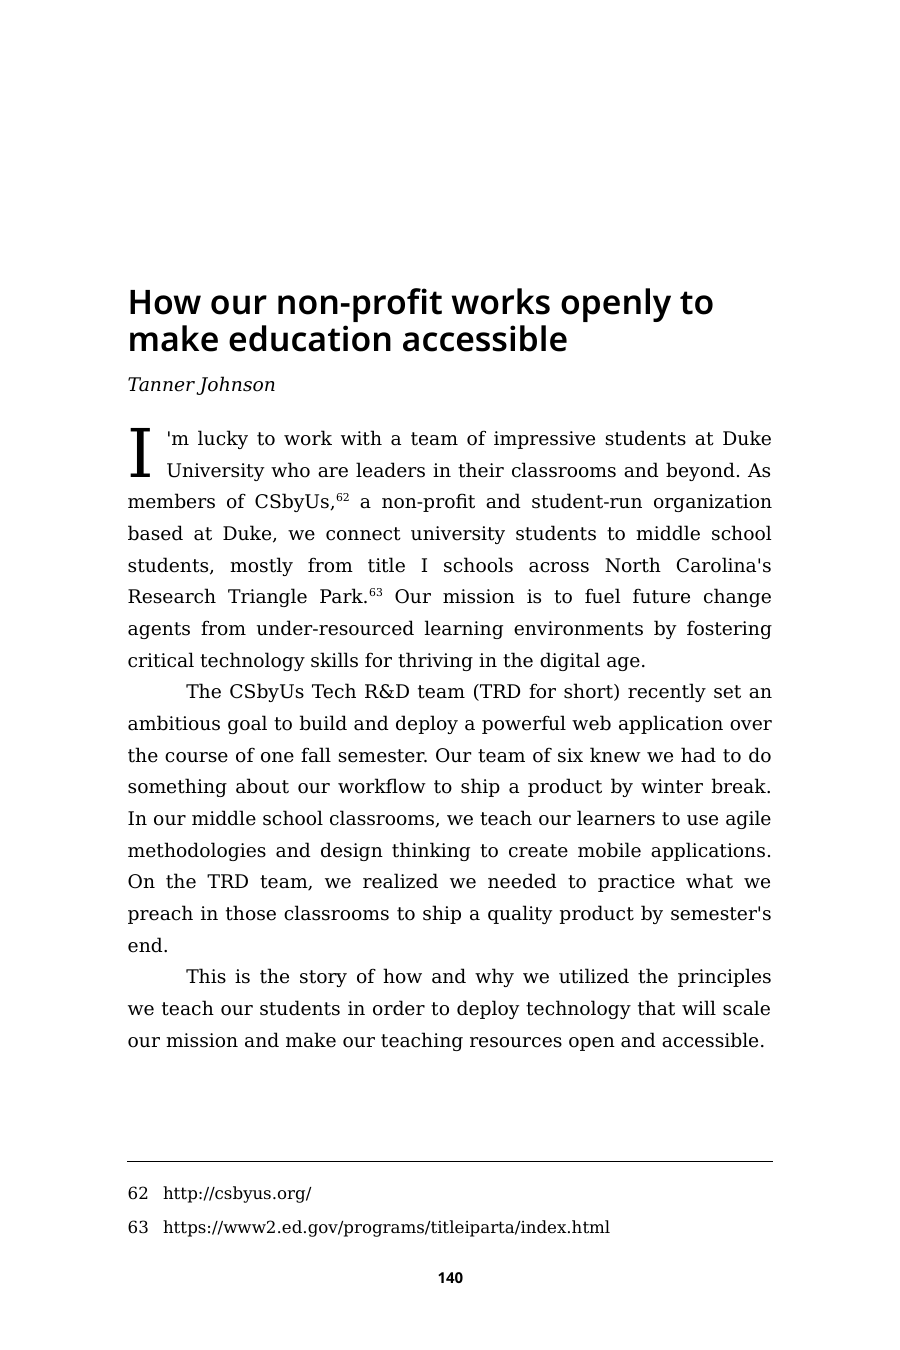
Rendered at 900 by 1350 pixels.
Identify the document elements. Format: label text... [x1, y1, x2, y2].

subtitle How our non-profit works openly to make education accessible [127, 283, 772, 361]
text https://www2.ed.gov/programs/titleiparta/index.html [127, 1218, 772, 1237]
text I'm lucky to work with a team of impressive students at Duke University who are leaders in their classrooms and beyond. As members of CSbyUs, a non-profit and student-run organization based at Duke, we connect university students to middle school students, mostly from title I schools across North Carolina's Research Triangle Park. Our mission is to fuel future change agents from under-resourced learning environments by fostering critical technology skills for thriving in the digital age. [127, 428, 772, 672]
text http://csbyus.org/ [127, 1184, 772, 1203]
text Tanner Johnson [127, 374, 772, 396]
text This is the story of how and why we utilized the principles we teach our students in order to deploy technology that will scale our mission and make our teaching resources open and accessible. [127, 966, 772, 1052]
text The CSbyUs Tech R&D team (TRD for short) recently set an ambitious goal to build and deploy a powerful web application over the course of one fall semester. Our team of six knew we had to do something about our workflow to ship a product by winter break. In our middle school classrooms, we teach our learners to use agile methodologies and design thinking to create mobile applications. On the TRD team, we realized we needed to practice what we preach in those classrooms to ship a quality product by semester's end. [127, 681, 772, 957]
